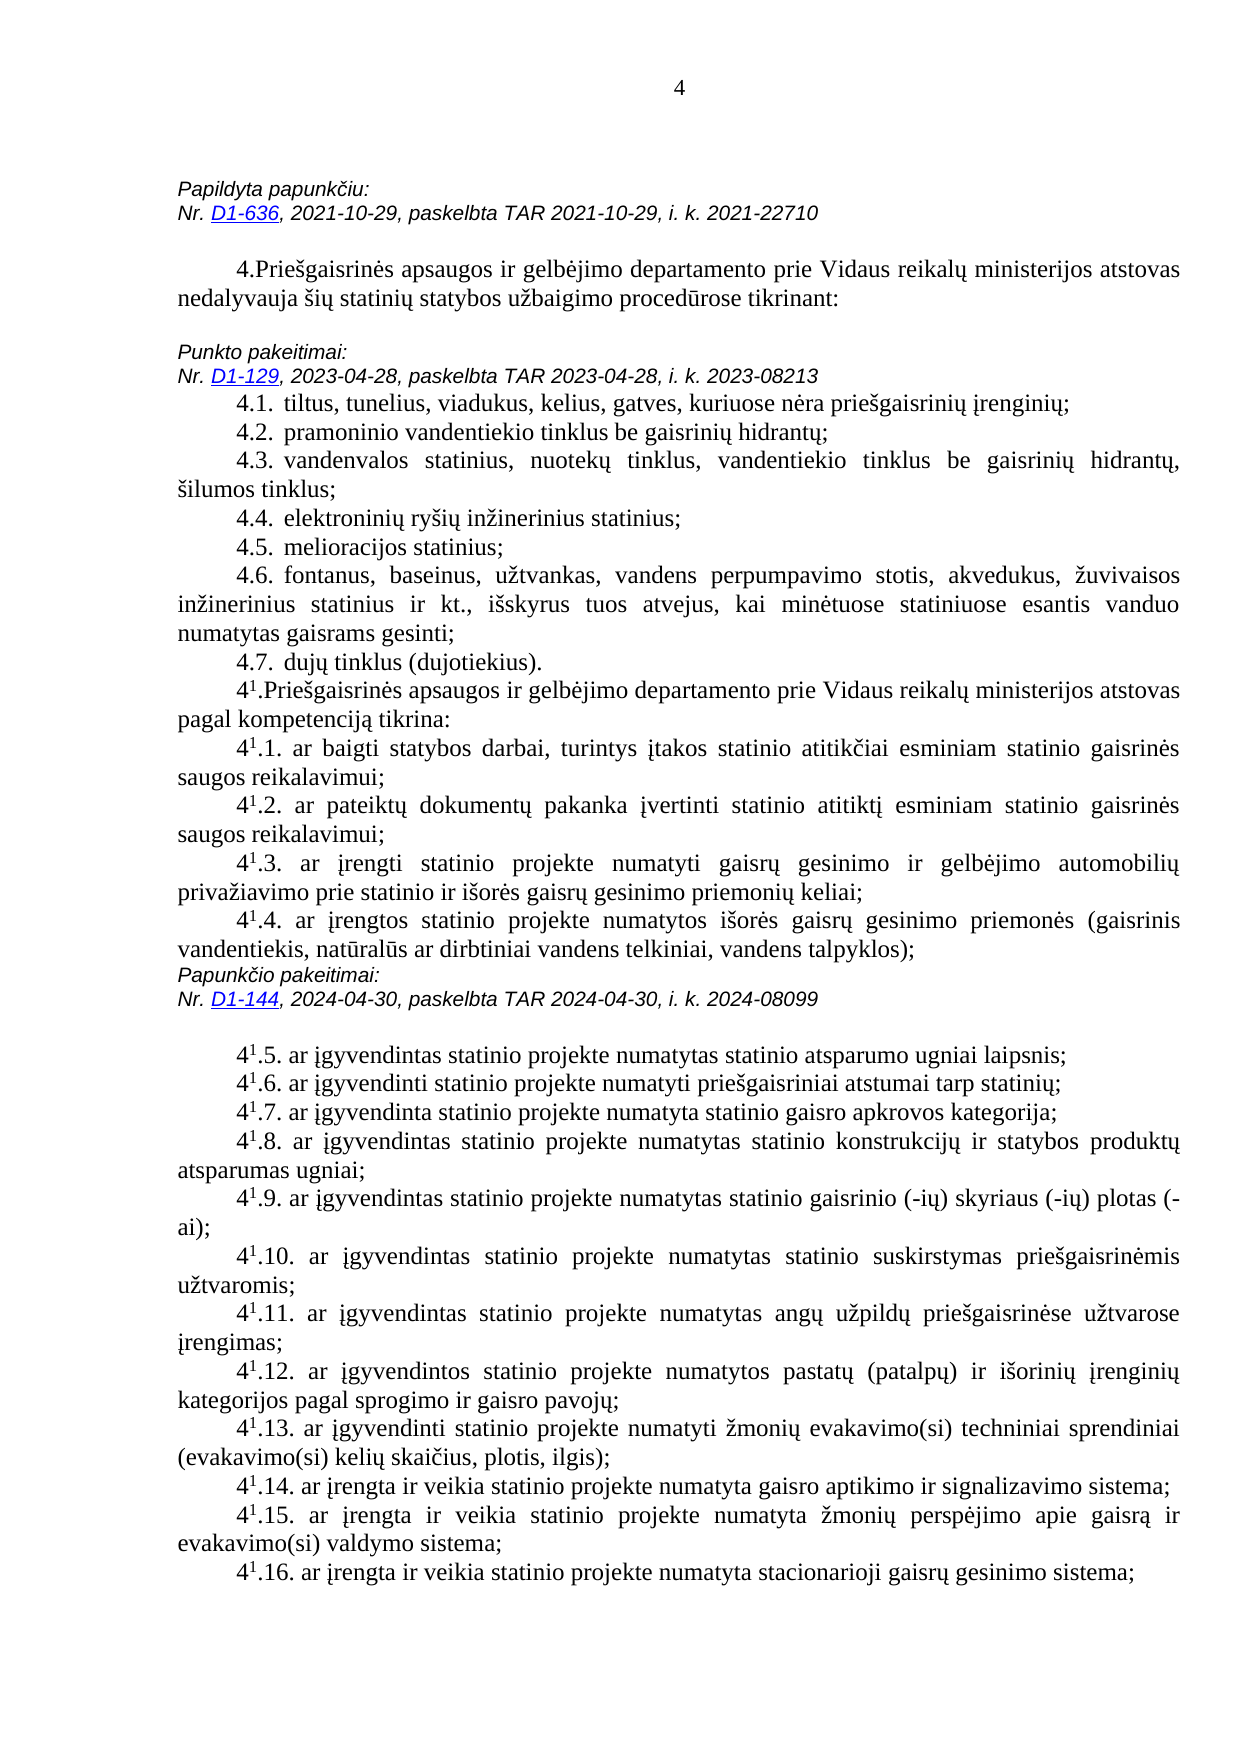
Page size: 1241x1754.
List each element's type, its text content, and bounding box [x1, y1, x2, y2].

text 41.2. ar pateiktų dokumentų pakanka įvertinti statinio atitiktį esminiam statinio gaisrinės saugos reikalavimui; [177, 791, 1181, 848]
text 41.4. ar įrengtos statinio projekte numatytos išorės gaisrų gesinimo priemonės (gaisrinis vandentiekis, natūralūs ar dirbtiniai vandens telkiniai, vandens talpyklos); [177, 906, 1181, 963]
text 4.1. tiltus, tunelius, viadukus, kelius, gatves, kuriuose nėra priešgaisrinių įrenginių; [177, 388, 1181, 417]
text Punkto pakeitimai: [177, 340, 1181, 364]
text 41.Priešgaisrinės apsaugos ir gelbėjimo departamento prie Vidaus reikalų ministerijos atstovas pagal kompetenciją tikrina: [177, 676, 1181, 733]
text 41.15. ar įrengta ir veikia statinio projekte numatyta žmonių perspėjimo apie gaisrą ir evakavimo(si) valdymo sistema; [177, 1500, 1181, 1557]
text 41.16. ar įrengta ir veikia statinio projekte numatyta stacionarioji gaisrų gesinimo sistema; [177, 1557, 1181, 1586]
text 4.Priešgaisrinės apsaugos ir gelbėjimo departamento prie Vidaus reikalų ministerijos atstovas nedalyvauja šių statinių statybos užbaigimo procedūrose tikrinant: [177, 254, 1181, 311]
text 41.10. ar įgyvendintas statinio projekte numatytas statinio suskirstymas priešgaisrinėmis užtvaromis; [177, 1241, 1181, 1298]
text Papunkčio pakeitimai: [177, 963, 1181, 987]
text 41.14. ar įrengta ir veikia statinio projekte numatyta gaisro aptikimo ir signalizavimo sistema; [177, 1471, 1181, 1500]
text 4.7. dujų tinklus (dujotiekius). [177, 647, 1181, 676]
text 4.3. vandenvalos statinius, nuotekų tinklus, vandentiekio tinklus be gaisrinių hidrantų, šilumos tinklus; [177, 446, 1181, 503]
text 41.11. ar įgyvendintas statinio projekte numatytas angų užpildų priešgaisrinėse užtvarose įrengimas; [177, 1298, 1181, 1356]
text 4.4. elektroninių ryšių inžinerinius statinius; [177, 503, 1181, 532]
text 41.7. ar įgyvendinta statinio projekte numatyta statinio gaisro apkrovos kategorija; [177, 1097, 1181, 1126]
text 41.12. ar įgyvendintos statinio projekte numatytos pastatų (patalpų) ir išorinių įrenginių kategorijos pagal sprogimo ir gaisro pavojų; [177, 1356, 1181, 1413]
text 41.5. ar įgyvendintas statinio projekte numatytas statinio atsparumo ugniai laipsnis; [177, 1040, 1181, 1068]
text 41.8. ar įgyvendintas statinio projekte numatytas statinio konstrukcijų ir statybos produktų atsparumas ugniai; [177, 1126, 1181, 1183]
text Papildyta papunkčiu: [177, 177, 1181, 201]
text 4.5. melioracijos statinius; [177, 532, 1181, 561]
text 41.1. ar baigti statybos darbai, turintys įtakos statinio atitikčiai esminiam statinio gaisrinės saugos reikalavimui; [177, 733, 1181, 791]
text 41.3. ar įrengti statinio projekte numatyti gaisrų gesinimo ir gelbėjimo automobilių privažiavimo prie statinio ir išorės gaisrų gesinimo priemonių keliai; [177, 848, 1181, 906]
text Nr. D1-144, 2024-04-30, paskelbta TAR 2024-04-30, i. k. 2024-08099 [177, 987, 1181, 1011]
text 4.6. fontanus, baseinus, užtvankas, vandens perpumpavimo stotis, akvedukus, žuvivaisos inžinerinius statinius ir kt., išskyrus tuos atvejus, kai minėtuose statiniuose esantis vanduo numatytas gaisrams gesinti; [177, 561, 1181, 647]
text 41.9. ar įgyvendintas statinio projekte numatytas statinio gaisrinio (-ių) skyriaus (-ių) plotas (- ai); [177, 1183, 1181, 1241]
text 41.6. ar įgyvendinti statinio projekte numatyti priešgaisriniai atstumai tarp statinių; [177, 1068, 1181, 1097]
text 41.13. ar įgyvendinti statinio projekte numatyti žmonių evakavimo(si) techniniai sprendiniai (evakavimo(si) kelių skaičius, plotis, ilgis); [177, 1413, 1181, 1471]
text Nr. D1-129, 2023-04-28, paskelbta TAR 2023-04-28, i. k. 2023-08213 [177, 364, 1181, 388]
text Nr. D1-636, 2021-10-29, paskelbta TAR 2021-10-29, i. k. 2021-22710 [177, 201, 1181, 225]
text 4.2. pramoninio vandentiekio tinklus be gaisrinių hidrantų; [177, 417, 1181, 446]
